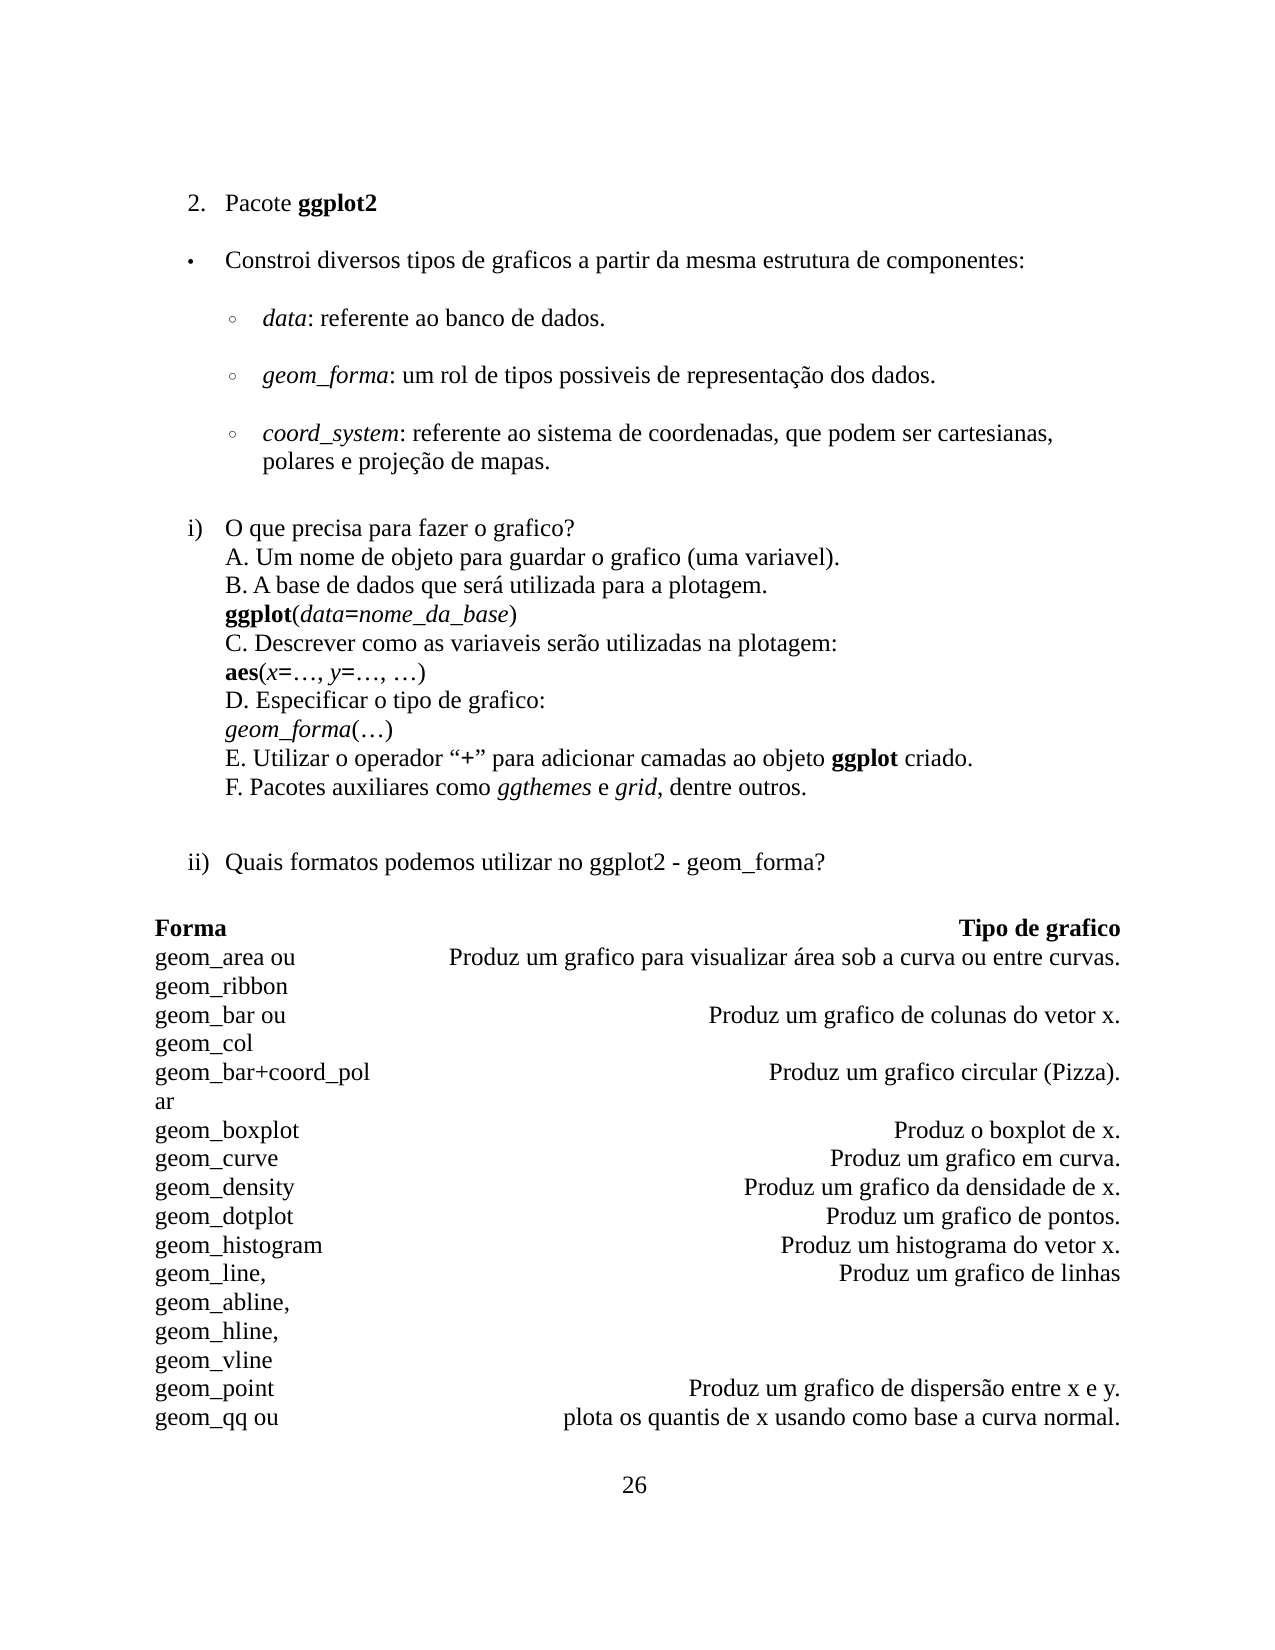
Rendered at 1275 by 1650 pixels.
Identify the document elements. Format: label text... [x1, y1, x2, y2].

table_cell Produz um grafico de dispersão entre x e y. [382, 1374, 1125, 1402]
table_cell Produz um grafico de colunas do vetor x. [382, 1000, 1125, 1057]
table_cell Produz um grafico circular (Pizza). [382, 1057, 1125, 1115]
table_cell geom_curve [150, 1144, 382, 1172]
list coord_system: referente ao sistema de coordenadas, que podem ser cartesianas, polares e projeção de mapas. [225, 418, 1125, 504]
table_header Tipo de grafico [382, 914, 1125, 942]
table_cell geom_line, geom_abline, geom_hline, geom_vline [150, 1259, 382, 1373]
table_cell geom_bar+coord_polar [150, 1057, 382, 1115]
table_cell geom_density [150, 1172, 382, 1201]
table_cell Produz o boxplot de x. [382, 1115, 1125, 1143]
list O que precisa para fazer o grafico? A. Um nome de objeto para guardar o grafico (uma variavel). B. A base de dados que será utilizada para a plotagem. ggplot(data=nome_da_base) C. Descrever como as variaveis serão utilizadas na plotagem: aes(x=…, y=…, …) D. Especificar o tipo de grafico: geom_forma(…) E. Utilizar o operador “+” para adicionar camadas ao objeto ggplot criado. F. Pacotes auxiliares como ggthemes e grid, dentre outros. [187, 513, 1125, 829]
table_cell Produz um grafico em curva. [382, 1144, 1125, 1172]
list geom_forma: um rol de tipos possiveis de representação dos dados. [225, 360, 1125, 418]
table_cell geom_qq ou [150, 1402, 382, 1431]
list data: referente ao banco de dados. [225, 303, 1125, 360]
table_cell geom_boxplot [150, 1115, 382, 1143]
table_cell Produz um grafico de linhas [382, 1259, 1125, 1373]
list Pacote ggplot2 [187, 188, 1125, 245]
table_cell Produz um grafico de pontos. [382, 1201, 1125, 1230]
table_cell plota os quantis de x usando como base a curva normal. [382, 1402, 1125, 1431]
list Quais formatos podemos utilizar no ggplot2 - geom_forma? [187, 847, 1125, 904]
table_cell geom_bar ou geom_col [150, 1000, 382, 1057]
table_cell geom_histogram [150, 1230, 382, 1258]
table_cell geom_point [150, 1374, 382, 1402]
table_cell Produz um histograma do vetor x. [382, 1230, 1125, 1258]
table_cell geom_dotplot [150, 1201, 382, 1230]
table_cell geom_area ou geom_ribbon [150, 942, 382, 1000]
table_cell Produz um grafico da densidade de x. [382, 1172, 1125, 1201]
list [187, 150, 1125, 179]
list Constroi diversos tipos de graficos a partir da mesma estrutura de componentes: [187, 245, 1125, 303]
table_cell Produz um grafico para visualizar área sob a curva ou entre curvas. [382, 942, 1125, 1000]
table_header Forma [150, 914, 382, 942]
